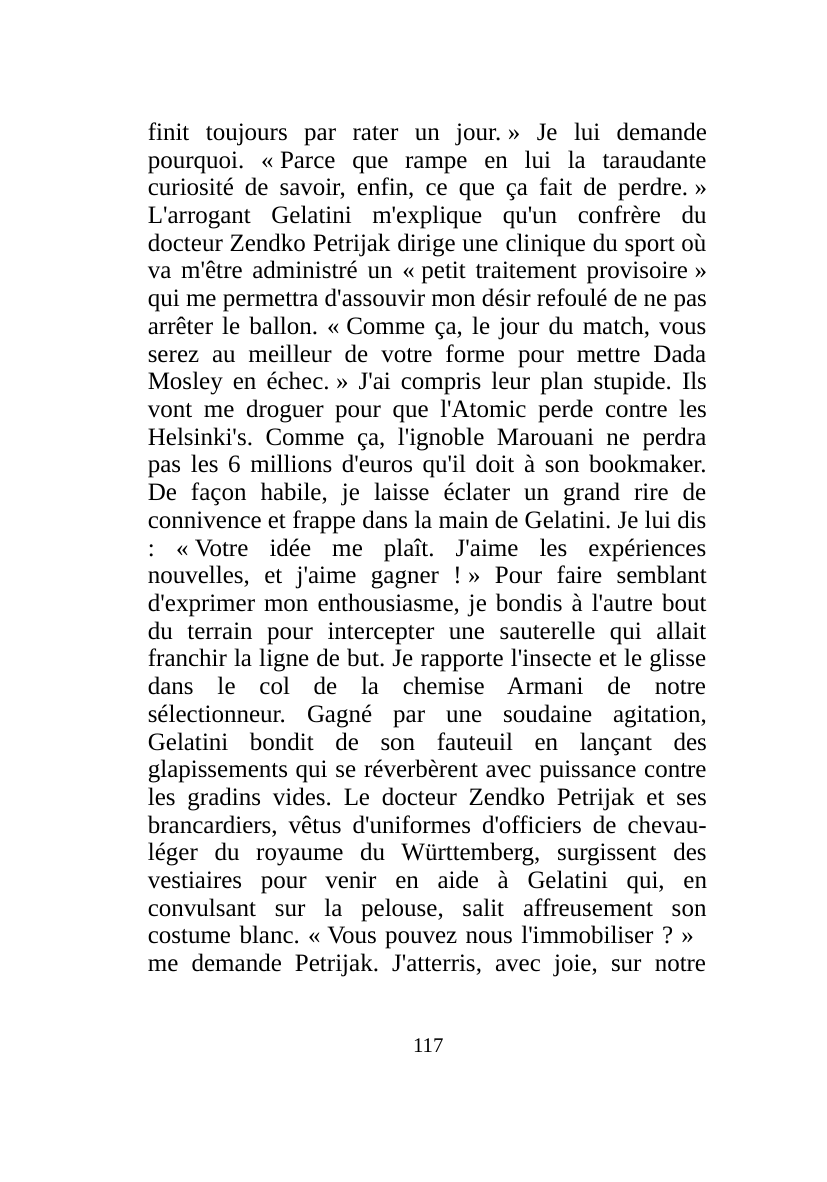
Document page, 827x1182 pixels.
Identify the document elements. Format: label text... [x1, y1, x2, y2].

text finit toujours par rater un jour. » Je lui demande pourquoi. « Parce que rampe en lui la taraudante curiosité de savoir, enfin, ce que ça fait de perdre. » L'arrogant Gelatini m'explique qu'un confrère du docteur Zendko Petrijak dirige une clinique du sport où va m'être administré un « petit traitement provisoire » qui me permettra d'assouvir mon désir refoulé de ne pas arrêter le ballon. « Comme ça, le jour du match, vous serez au meilleur de votre forme pour mettre Dada Mosley en échec. » J'ai compris leur plan stupide. Ils vont me droguer pour que l'Atomic perde contre les Helsinki's. Comme ça, l'ignoble Marouani ne perdra pas les 6 millions d'euros qu'il doit à son bookmaker. De façon habile, je laisse éclater un grand rire de connivence et frappe dans la main de Gelatini. Je lui dis : « Votre idée me plaît. J'aime les expériences nouvelles, et j'aime gagner ! » Pour faire semblant d'exprimer mon enthousiasme, je bondis à l'autre bout du terrain pour intercepter une sauterelle qui allait franchir la ligne de but. Je rapporte l'insecte et le glisse dans le col de la chemise Armani de notre sélectionneur. Gagné par une soudaine agitation, Gelatini bondit de son fauteuil en lançant des glapissements qui se réverbèrent avec puissance contre les gradins vides. Le docteur Zendko Petrijak et ses brancardiers, vêtus d'uniformes d'officiers de chevau-léger du royaume du Württemberg, surgissent des vestiaires pour venir en aide à Gelatini qui, en convulsant sur la pelouse, salit affreusement son costume blanc. « Vous pouvez nous l'immobiliser ? » me demande Petrijak. J'atterris, avec joie, sur notre [148, 118, 707, 977]
